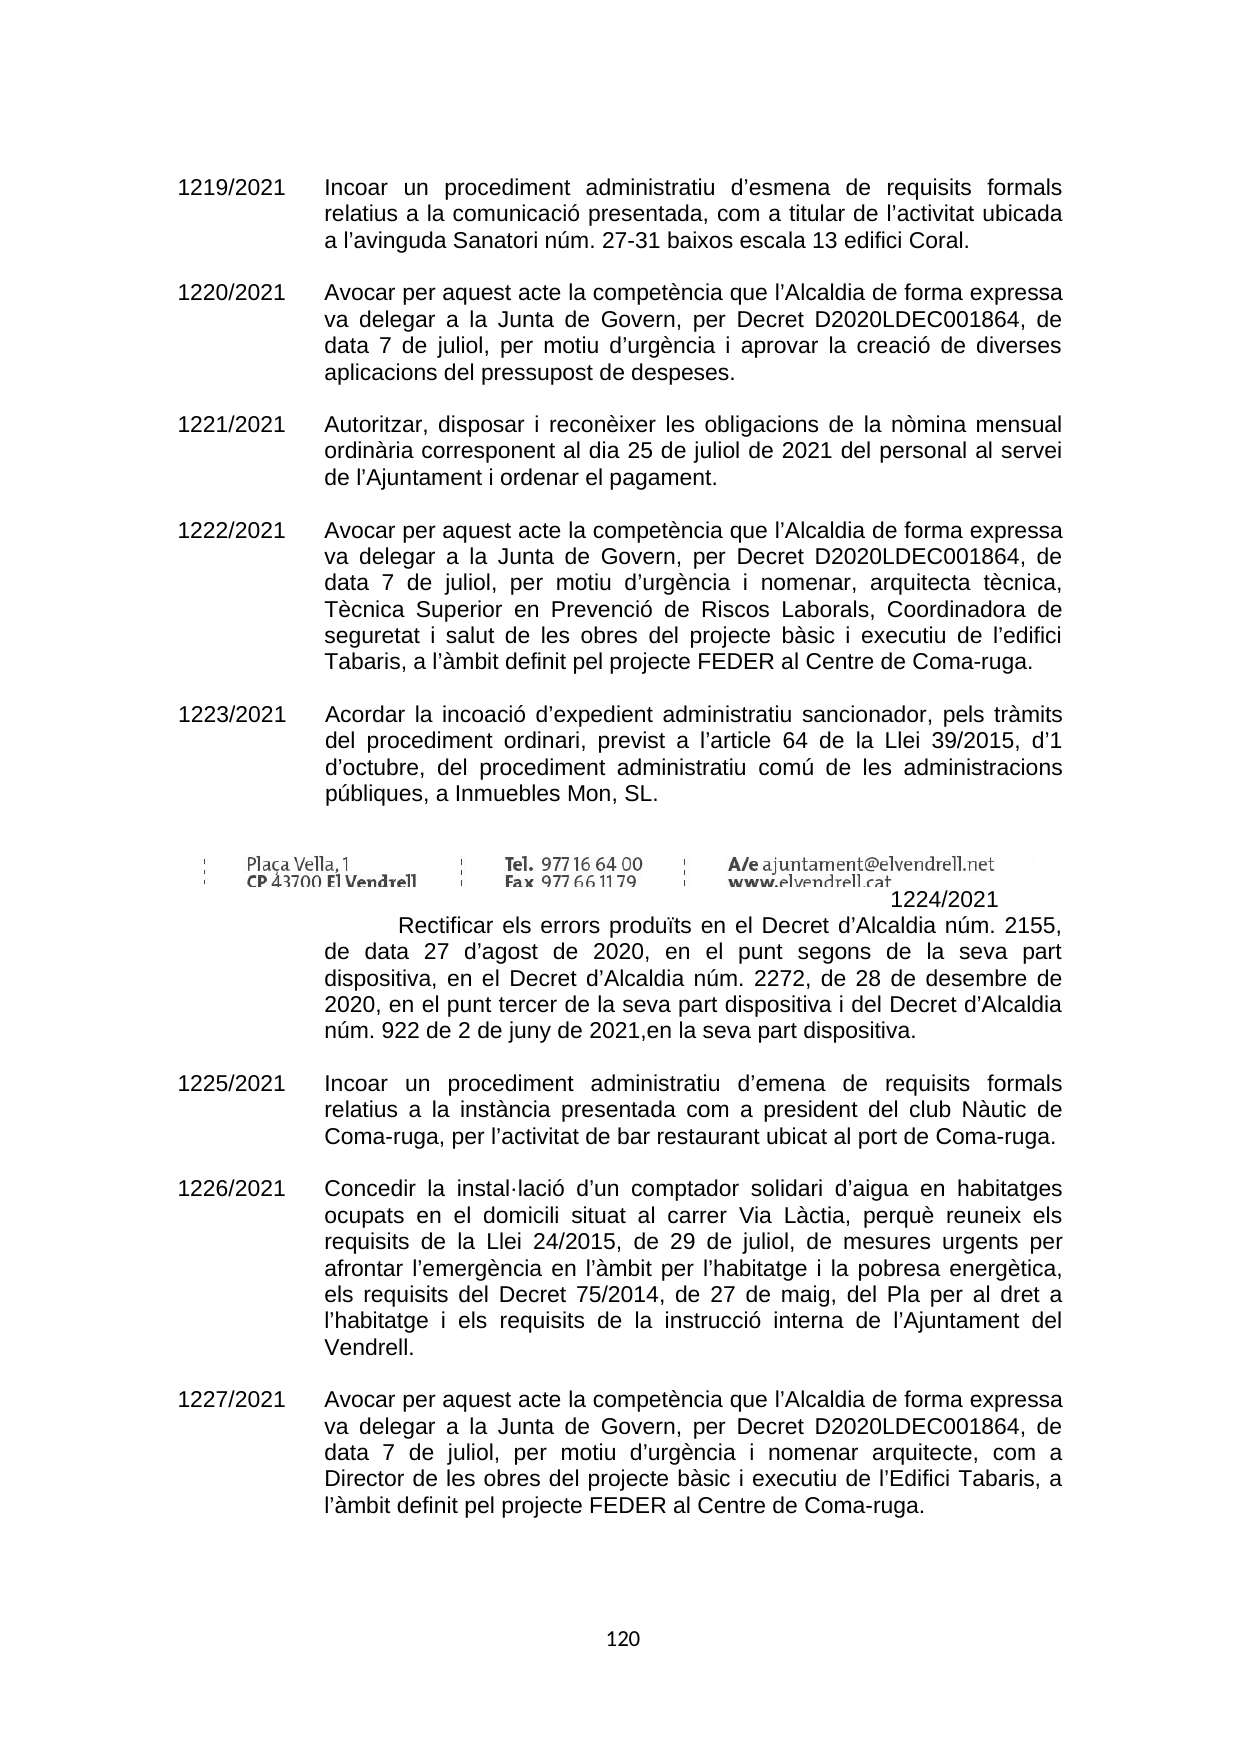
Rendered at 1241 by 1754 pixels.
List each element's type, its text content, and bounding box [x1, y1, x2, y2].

text 1227/2021 Avocar per aquest acte la competència que l’Alcaldia de forma expressa va delegar a la Junta de Govern, per Decret D2020LDEC001864, de data 7 de juliol, per motiu d’urgència i nomenar arquitecte, com a Director de les obres del projecte bàsic i executiu de l’Edifici Tabaris, a l’àmbit definit pel projecte FEDER al Centre de Coma-ruga. [177, 1386, 1063, 1518]
text 1223/2021 Acordar la incoació d’expedient administratiu sancionador, pels tràmits del procediment ordinari, previst a l’article 64 de la Llei 39/2015, d’1 d’octubre, del procediment administratiu comú de les administracions públiques, a Inmuebles Mon, SL. [178, 701, 1063, 806]
text 1224/2021 Rectificar els errors produïts en el Decret d’Alcaldia núm. 2155, de data 27 d’agost de 2020, en el punt segons de la seva part dispositiva, en el Decret d’Alcaldia núm. 2272, de 28 de desembre de 2020, en el punt tercer de la seva part dispositiva i del Decret d’Alcaldia núm. 922 de 2 de juny de 2021,en la seva part dispositiva. [177, 833, 1063, 1044]
text 1226/2021 Concedir la instal·lació d’un comptador solidari d’aigua en habitatges ocupats en el domicili situat al carrer Via Làctia, perquè reuneix els requisits de la Llei 24/2015, de 29 de juliol, de mesures urgents per afrontar l’emergència en l’àmbit per l’habitatge i la pobresa energètica, els requisits del Decret 75/2014, de 27 de maig, del Pla per al dret a l’habitatge i els requisits de la instrucció interna de l’Ajuntament del Vendrell. [177, 1175, 1063, 1360]
text 1225/2021 Incoar un procediment administratiu d’emena de requisits formals relatius a la instància presentada com a president del club Nàutic de Coma-ruga, per l’activitat de bar restaurant ubicat al port de Coma-ruga. [177, 1070, 1063, 1149]
text 1222/2021 Avocar per aquest acte la competència que l’Alcaldia de forma expressa va delegar a la Junta de Govern, per Decret D2020LDEC001864, de data 7 de juliol, per motiu d’urgència i nomenar, arquitecta tècnica, Tècnica Superior en Prevenció de Riscos Laborals, Coordinadora de seguretat i salut de les obres del projecte bàsic i executiu de l’edifici Tabaris, a l’àmbit definit pel projecte FEDER al Centre de Coma-ruga. [177, 517, 1063, 675]
text 1219/2021 Incoar un procediment administratiu d’esmena de requisits formals relatius a la comunicació presentada, com a titular de l’activitat ubicada a l’avinguda Sanatori núm. 27-31 baixos escala 13 edifici Coral. [177, 174, 1063, 253]
text 1220/2021 Avocar per aquest acte la competència que l’Alcaldia de forma expressa va delegar a la Junta de Govern, per Decret D2020LDEC001864, de data 7 de juliol, per motiu d’urgència i aprovar la creació de diverses aplicacions del pressupost de despeses. [177, 279, 1063, 385]
text 1221/2021 Autoritzar, disposar i reconèixer les obligacions de la nòmina mensual ordinària corresponent al dia 25 de juliol de 2021 del personal al servei de l’Ajuntament i ordenar el pagament. [177, 411, 1063, 490]
